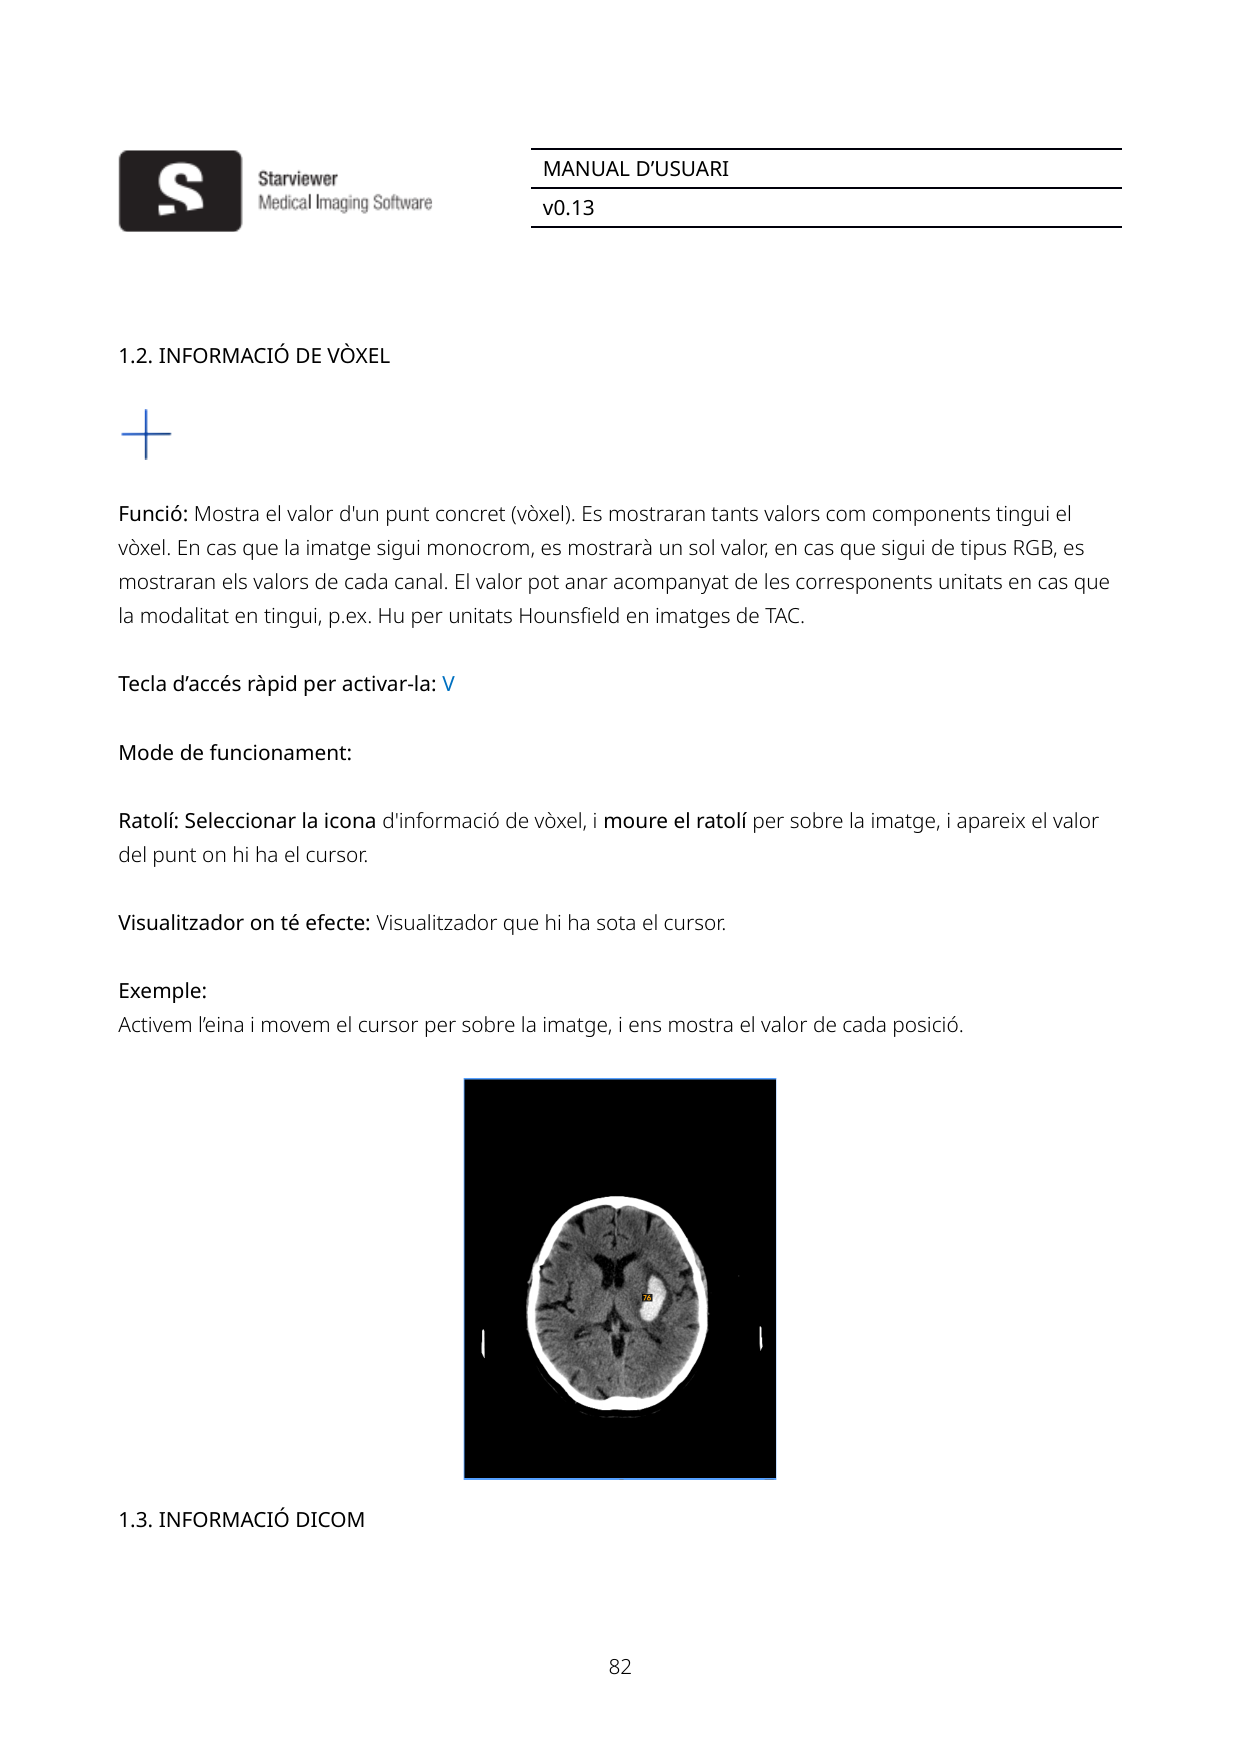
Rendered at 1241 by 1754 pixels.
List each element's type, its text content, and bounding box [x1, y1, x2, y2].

text Tecla d’accés ràpid per activar-la: V [118, 669, 1122, 698]
text Mode de funcionament: [118, 738, 1122, 766]
text Ratolí: Seleccionar la icona d'informació de vòxel, i moure el ratolí per sobre la imatge, i apareix el valor del punt on hi ha el cursor. [118, 806, 1122, 868]
picture [121, 409, 172, 460]
text Funció: Mostra el valor d'un punt concret (vòxel). Es mostraran tants valors com components tingui el vòxel. En cas que la imatge sigui monocrom, es mostrarà un sol valor, en cas que sigui de tipus RGB, es mostraran els valors de cada canal. El valor pot anar acompanyat de les corresponents unitats en cas que la modalitat en tingui, p.ex. Hu per unitats Hounsfield en imatges de TAC. [118, 499, 1122, 630]
text Exemple: [118, 976, 1122, 1004]
text Visualitzador on té efecte: Visualitzador que hi ha sota el cursor. [118, 908, 1122, 936]
subtitle Informació de vòxel [118, 341, 1122, 370]
picture [463, 1078, 777, 1480]
text Activem l’eina i movem el cursor per sobre la imatge, i ens mostra el valor de cada posició. [118, 1010, 1122, 1039]
subtitle Informació DICOM [118, 1506, 1122, 1534]
